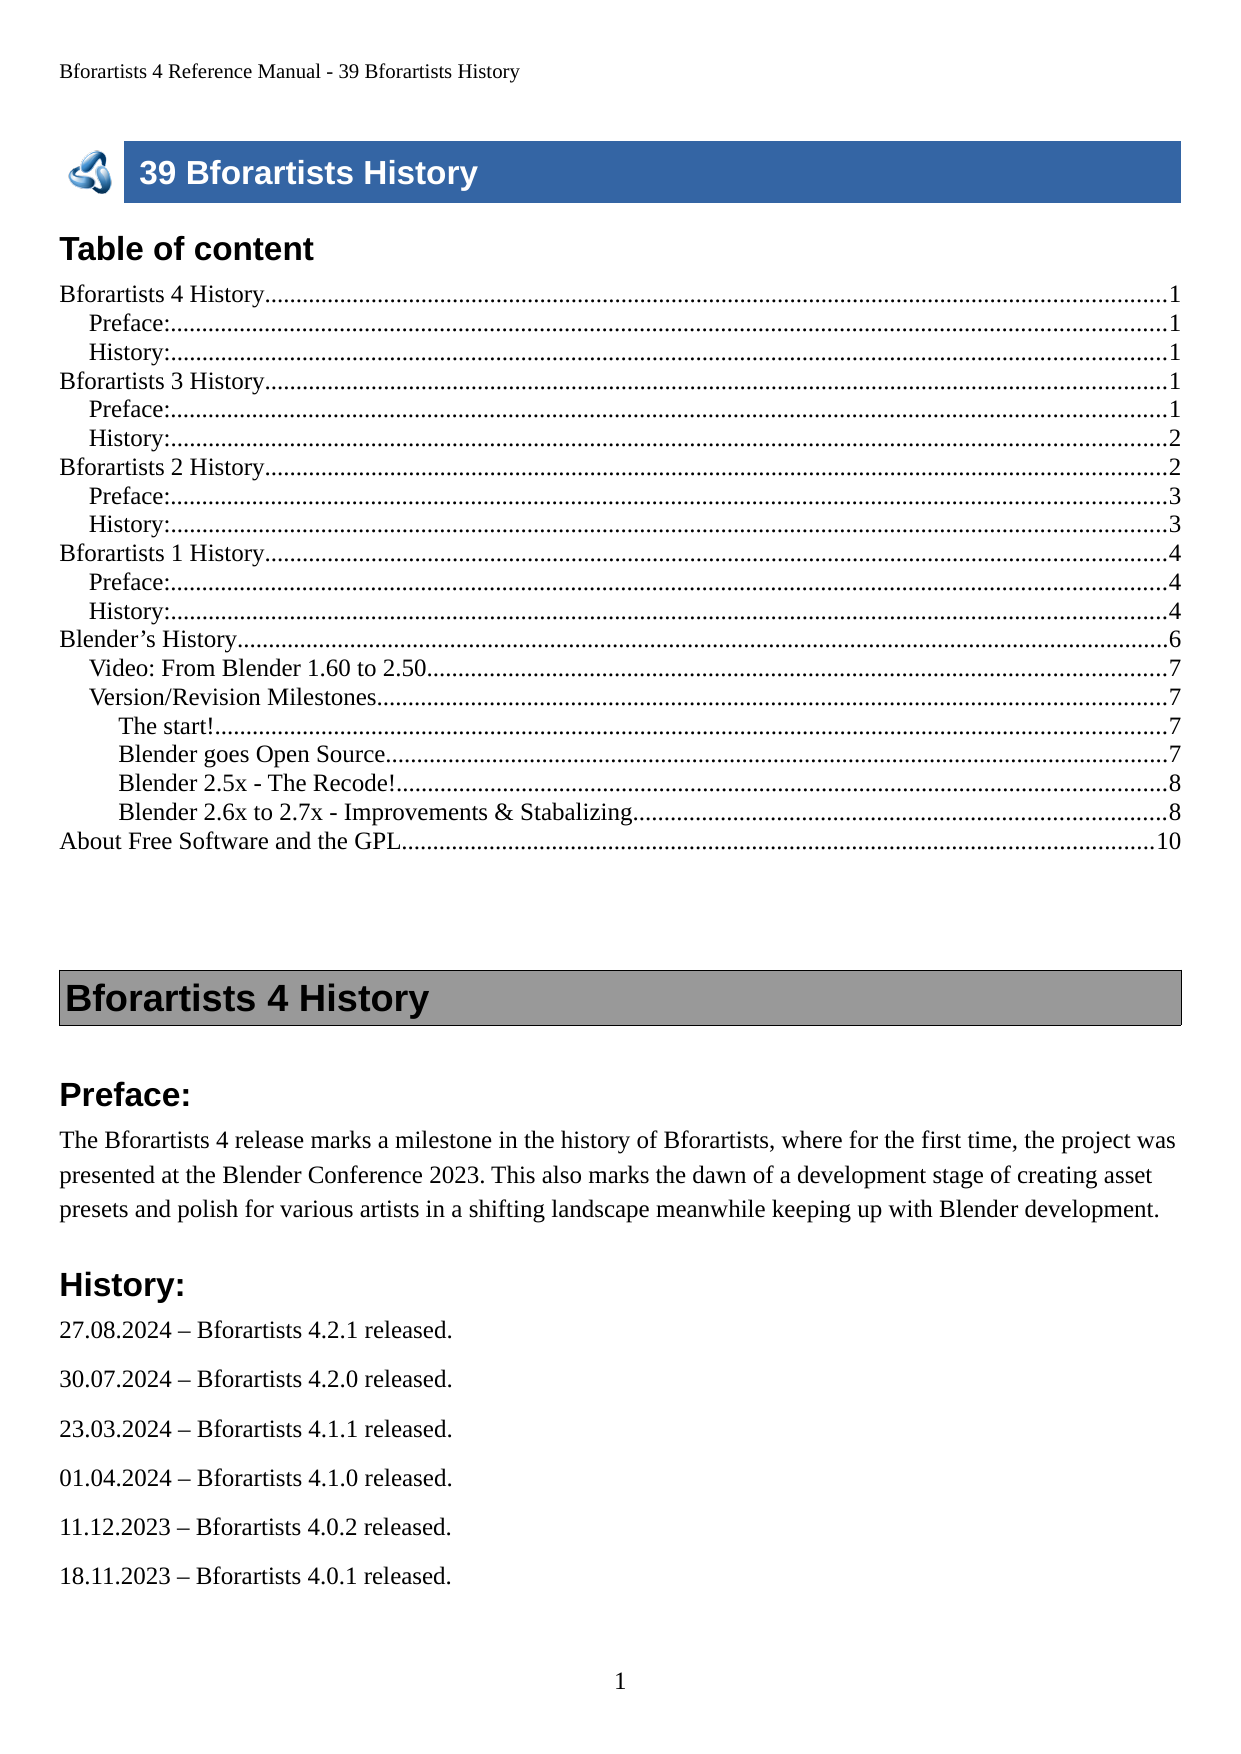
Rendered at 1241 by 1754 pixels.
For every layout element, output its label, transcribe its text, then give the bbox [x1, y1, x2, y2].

text History: 4 [88, 596, 1181, 624]
text History: 3 [88, 509, 1181, 538]
text Blender 2.6x to 2.7x - Improvements & Stabalizing 8 [118, 797, 1181, 826]
text 18.11.2023 – Bforartists 4.0.1 released. [59, 1561, 1181, 1589]
text Version/Revision Milestones 7 [88, 682, 1181, 711]
text Preface: 4 [88, 567, 1181, 596]
text The Bforartists 4 release marks a milestone in the history of Bforartists, where for the first time, the project was presented at the Blender Conference 2023. This also marks the dawn of a development stage of creating asset presets and polish for various artists in a shifting landscape meanwhile keeping up with Blender development. [59, 1126, 1181, 1223]
table_header [59, 141, 124, 203]
text Preface: 1 [88, 394, 1181, 423]
subtitle Preface: [59, 1074, 1181, 1113]
text History: 2 [88, 423, 1181, 452]
text Preface: 1 [88, 308, 1181, 337]
text Bforartists 2 History 2 [59, 452, 1181, 481]
text Blender 2.5x - The Recode! 8 [118, 768, 1181, 797]
text Video: From Blender 1.60 to 2.50 7 [88, 653, 1181, 682]
text Preface: 3 [88, 481, 1181, 509]
text 27.08.2024 – Bforartists 4.2.1 released. [59, 1316, 1181, 1344]
text 30.07.2024 – Bforartists 4.2.0 released. [59, 1364, 1181, 1393]
text Blender’s History 6 [59, 624, 1181, 653]
text History: 1 [88, 337, 1181, 366]
subtitle History: [59, 1264, 1181, 1303]
text Bforartists 4 History 1 [59, 279, 1181, 308]
text About Free Software and the GPL 10 [59, 826, 1181, 854]
picture [65, 147, 114, 197]
text 11.12.2023 – Bforartists 4.0.2 released. [59, 1512, 1181, 1541]
text Blender goes Open Source 7 [118, 739, 1181, 768]
table_header Bforartists 4 History [60, 971, 1181, 1025]
text Bforartists 3 History 1 [59, 366, 1181, 394]
table_header 39 Bforartists History [124, 141, 1181, 203]
subtitle Table of content [59, 228, 1181, 267]
text The start! 7 [118, 711, 1181, 739]
text 01.04.2024 – Bforartists 4.1.0 released. [59, 1463, 1181, 1491]
text Bforartists 1 History 4 [59, 538, 1181, 567]
text 23.03.2024 – Bforartists 4.1.1 released. [59, 1414, 1181, 1442]
